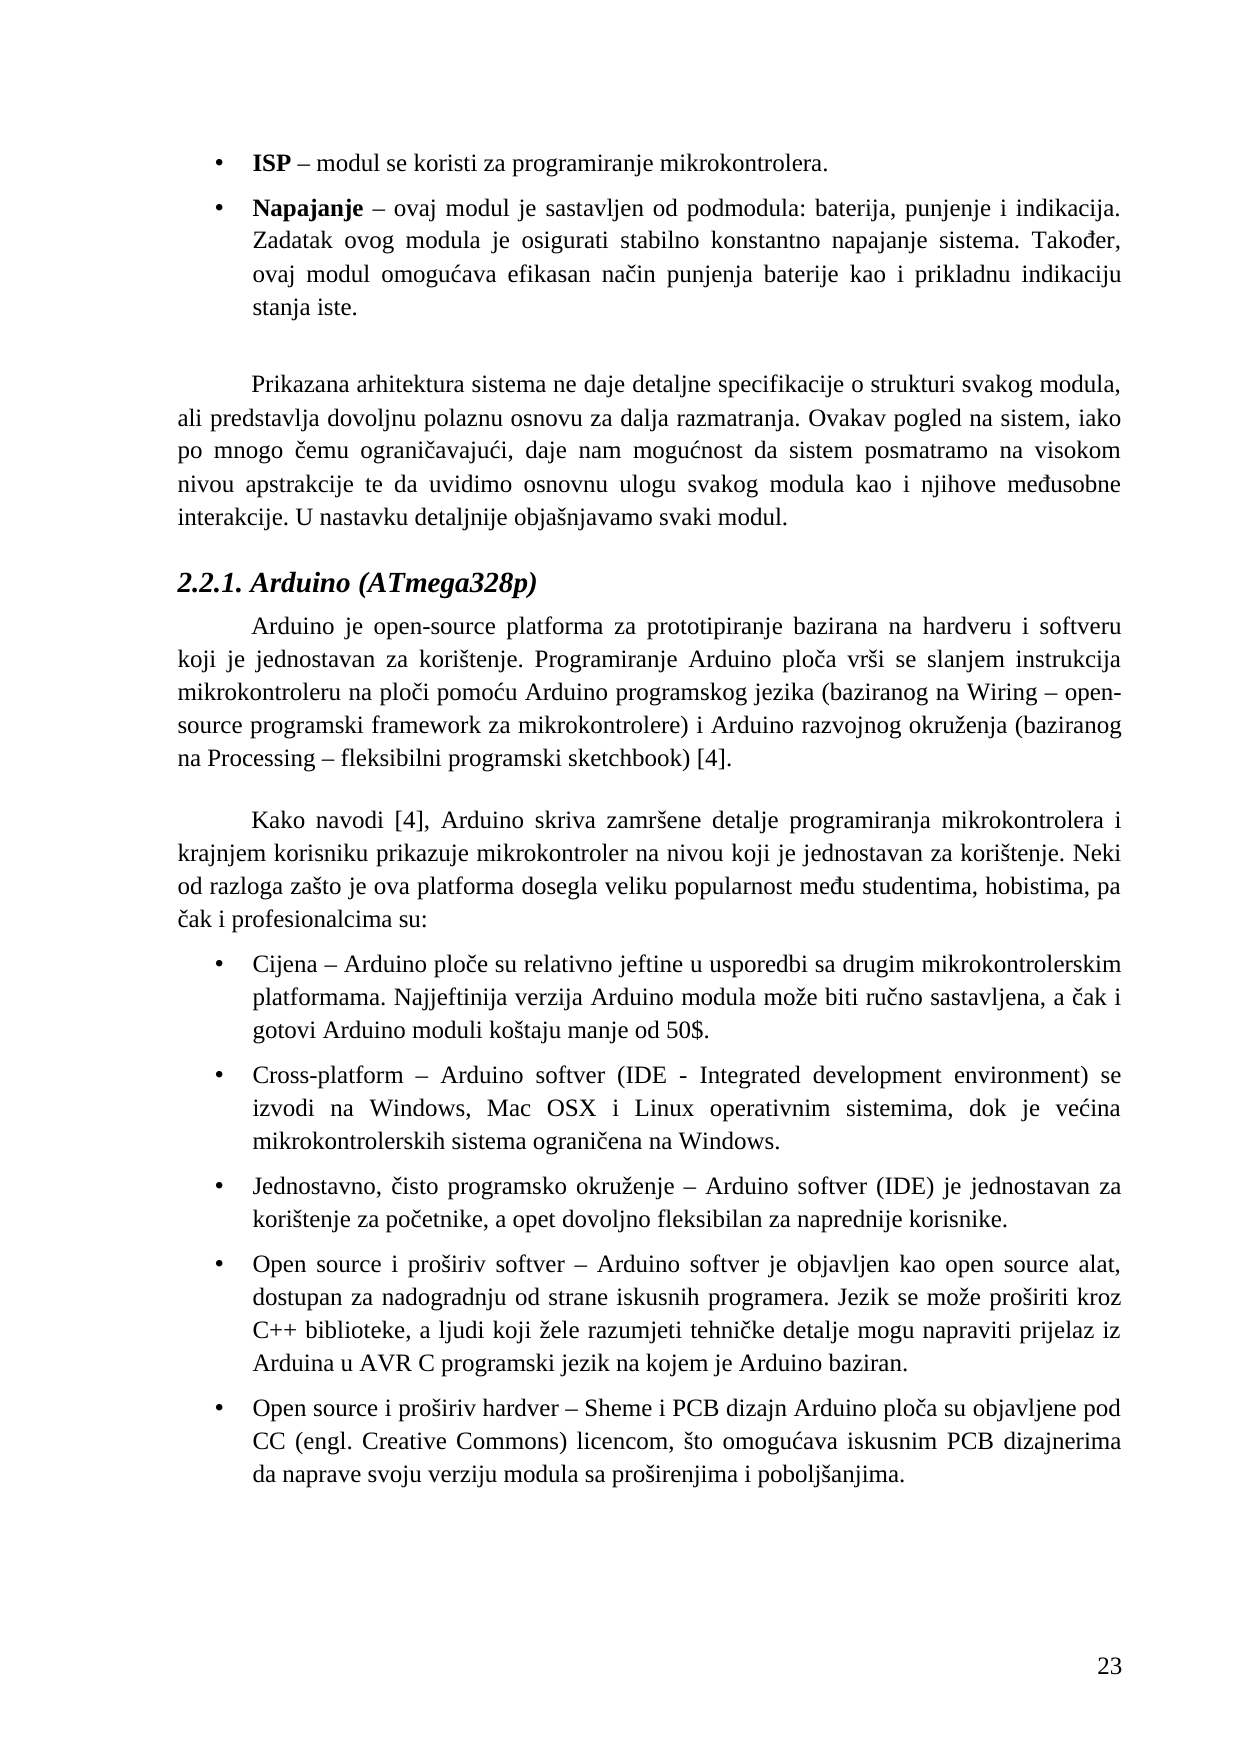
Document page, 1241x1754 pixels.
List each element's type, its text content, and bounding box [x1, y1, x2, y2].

list Jednostavno, čisto programsko okruženje – Arduino softver (IDE) je jednostavan za korištenje za početnike, a opet dovoljno fleksibilan za naprednije korisnike. [215, 1171, 1122, 1233]
list Cijena – Arduino ploče su relativno jeftine u usporedbi sa drugim mikrokontrolerskim platformama. Najjeftinija verzija Arduino modula može biti ručno sastavljena, a čak i gotovi Arduino moduli koštaju manje od 50$. [215, 949, 1122, 1044]
subtitle 2.2.1. Arduino (ATmega328p) [177, 566, 1122, 599]
text Arduino je open-source platforma za prototipiranje bazirana na hardveru i softveru koji je jednostavan za korištenje. Programiranje Arduino ploča vrši se slanjem instrukcija mikrokontroleru na ploči pomoću Arduino programskog jezika (baziranog na Wiring – open-source programski framework za mikrokontrolere) i Arduino razvojnog okruženja (baziranog na Processing – fleksibilni programski sketchbook) [4]. [177, 611, 1122, 772]
list Napajanje – ovaj modul je sastavljen od podmodula: baterija, punjenje i indikacija. Zadatak ovog modula je osigurati stabilno konstantno napajanje sistema. Također, ovaj modul omogućava efikasan način punjenja baterije kao i prikladnu indikaciju stanja iste. [215, 193, 1122, 320]
text Kako navodi [4], Arduino skriva zamršene detalje programiranja mikrokontrolera i krajnjem korisniku prikazuje mikrokontroler na nivou koji je jednostavan za korištenje. Neki od razloga zašto je ova platforma dosegla veliku popularnost među studentima, hobistima, pa čak i profesionalcima su: [177, 805, 1122, 933]
list Open source i proširiv hardver – Sheme i PCB dizajn Arduino ploča su objavljene pod CC (engl. Creative Commons) licencom, što omogućava iskusnim PCB dizajnerima da naprave svoju verziju modula sa proširenjima i poboljšanjima. [215, 1393, 1122, 1488]
list Open source i proširiv softver – Arduino softver je objavljen kao open source alat, dostupan za nadogradnju od strane iskusnih programera. Jezik se može proširiti kroz C++ biblioteke, a ljudi koji žele razumjeti tehničke detalje mogu napraviti prijelaz iz Arduina u AVR C programski jezik na kojem je Arduino baziran. [215, 1249, 1122, 1377]
text Prikazana arhitektura sistema ne daje detaljne specifikacije o strukturi svakog modula, ali predstavlja dovoljnu polaznu osnovu za dalja razmatranja. Ovakav pogled na sistem, iako po mnogo čemu ograničavajući, daje nam mogućnost da sistem posmatramo na visokom nivou apstrakcije te da uvidimo osnovnu ulogu svakog modula kao i njihove međusobne interakcije. U nastavku detaljnije objašnjavamo svaki modul. [177, 369, 1122, 530]
list ISP – modul se koristi za programiranje mikrokontrolera. [215, 148, 1122, 176]
list Cross-platform – Arduino softver (IDE - Integrated development environment) se izvodi na Windows, Mac OSX i Linux operativnim sistemima, dok je većina mikrokontrolerskih sistema ograničena na Windows. [215, 1060, 1122, 1155]
